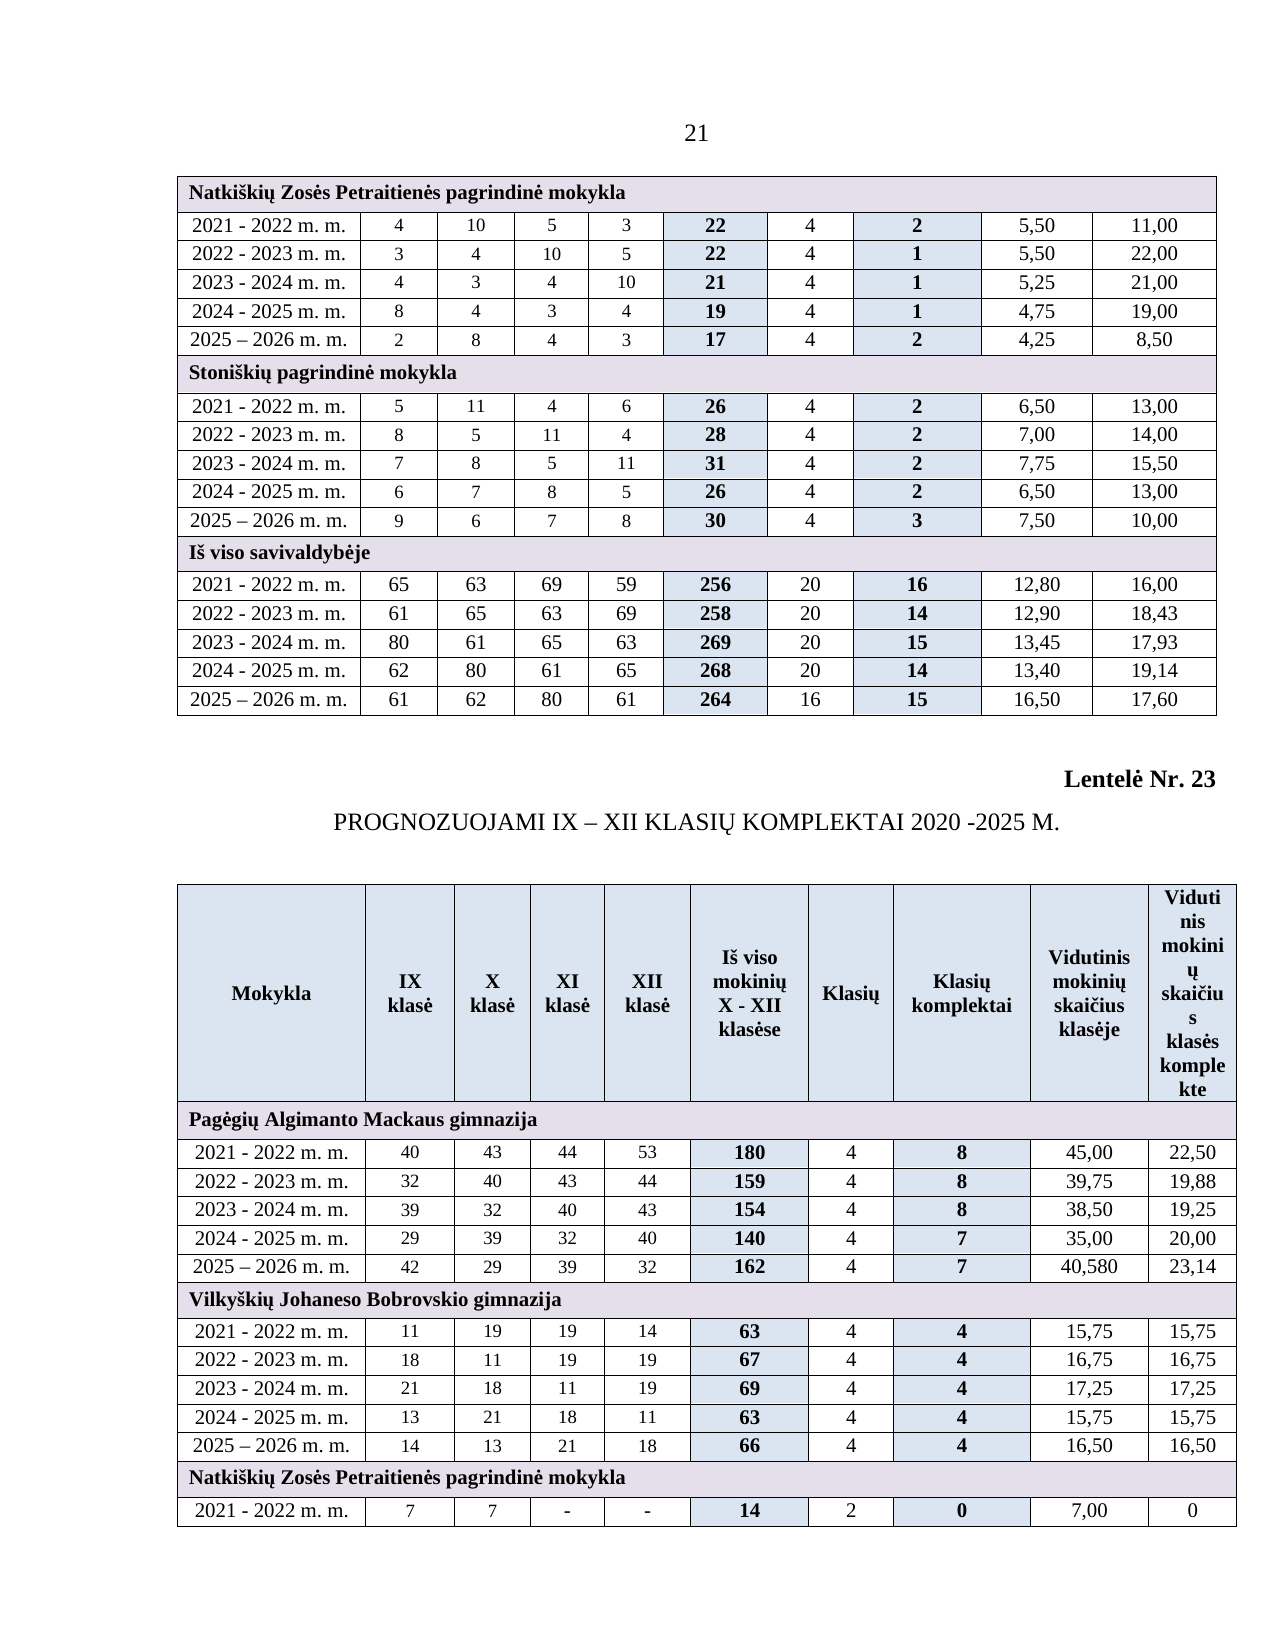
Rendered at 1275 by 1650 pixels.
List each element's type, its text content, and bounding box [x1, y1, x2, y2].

table_cell 2025 – 2026 m. m. [178, 508, 360, 536]
table_cell 80 [361, 630, 437, 657]
table_cell 2025 – 2026 m. m. [178, 327, 360, 355]
table_cell 4 [515, 327, 588, 355]
table_cell 5 [589, 480, 663, 507]
table_cell 4 [894, 1433, 1030, 1461]
table_cell 40 [455, 1169, 530, 1196]
table_cell 32 [455, 1197, 530, 1225]
table_cell 12,80 [982, 572, 1092, 600]
table_cell 80 [515, 687, 588, 714]
table_cell 18,43 [1093, 601, 1216, 628]
table_cell 0 [1149, 1498, 1236, 1526]
table_cell 3 [854, 508, 981, 536]
table_cell 4 [768, 422, 853, 450]
table_cell 2 [854, 394, 981, 421]
table_cell 16,50 [982, 687, 1092, 714]
table_cell 59 [589, 572, 663, 600]
table_header Klasių [809, 885, 893, 1101]
table_cell 12,90 [982, 601, 1092, 628]
table_cell 31 [664, 451, 767, 478]
table_cell 40 [366, 1140, 454, 1167]
table_cell 6,50 [982, 480, 1092, 507]
table_cell 69 [691, 1376, 808, 1403]
table_cell 11,00 [1093, 213, 1216, 240]
table_cell Stoniškių pagrindinė mokykla [178, 356, 1216, 392]
table_cell 5,25 [982, 270, 1092, 298]
table_cell 45,00 [1031, 1140, 1148, 1167]
table_cell 39,75 [1031, 1169, 1148, 1196]
table_cell 29 [455, 1255, 530, 1282]
table_cell 62 [438, 687, 514, 714]
table_cell 43 [531, 1169, 604, 1196]
table_cell 18 [455, 1376, 530, 1403]
table_cell 20 [768, 630, 853, 657]
table_cell 13,40 [982, 658, 1092, 686]
table_cell 7,00 [1031, 1498, 1148, 1526]
table_cell 67 [691, 1347, 808, 1375]
table_cell 61 [589, 687, 663, 714]
table_header Vidutinis mokinių skaičius klasės komplekte [1149, 885, 1236, 1101]
table_cell 4 [438, 241, 514, 269]
table_cell 20 [768, 658, 853, 686]
table_cell 2 [854, 480, 981, 507]
table_cell 14 [854, 601, 981, 628]
table_cell 5,50 [982, 213, 1092, 240]
table_cell 2025 – 2026 m. m. [178, 687, 360, 714]
table_header Vidutinis mokinių skaičius klasėje [1031, 885, 1148, 1101]
table_header Klasių komplektai [894, 885, 1030, 1101]
table_cell 65 [589, 658, 663, 686]
table_cell 2022 - 2023 m. m. [178, 241, 360, 269]
table_cell 4 [809, 1169, 893, 1196]
table_cell 19,00 [1093, 299, 1216, 326]
table_cell 11 [515, 422, 588, 450]
table_cell 4 [809, 1319, 893, 1346]
table_cell 13 [366, 1405, 454, 1432]
table_cell 4 [809, 1376, 893, 1403]
table_header XII klasė [605, 885, 690, 1101]
table_cell 22 [664, 213, 767, 240]
table_cell 2024 - 2025 m. m. [178, 299, 360, 326]
table_cell Vilkyškių Johaneso Bobrovskio gimnazija [178, 1283, 1236, 1318]
table_cell 2025 – 2026 m. m. [178, 1255, 365, 1282]
table_cell 13,00 [1093, 394, 1216, 421]
table_cell 5 [515, 451, 588, 478]
table_cell 10 [438, 213, 514, 240]
table_cell 21 [366, 1376, 454, 1403]
table_cell 39 [531, 1255, 604, 1282]
table_cell 6,50 [982, 394, 1092, 421]
table_cell 8 [894, 1140, 1030, 1167]
table_cell 32 [366, 1169, 454, 1196]
table_cell Iš viso savivaldybėje [178, 537, 1216, 571]
table_cell 44 [531, 1140, 604, 1167]
table_cell 268 [664, 658, 767, 686]
table_cell 3 [438, 270, 514, 298]
table_cell 22,50 [1149, 1140, 1236, 1167]
table_cell 4 [515, 270, 588, 298]
table_cell 22 [664, 241, 767, 269]
table_cell 10,00 [1093, 508, 1216, 536]
table_cell 7,00 [982, 422, 1092, 450]
table_header IX klasė [366, 885, 454, 1101]
table_cell 2022 - 2023 m. m. [178, 1347, 365, 1375]
table_cell 3 [589, 213, 663, 240]
table_cell 63 [515, 601, 588, 628]
table_cell 162 [691, 1255, 808, 1282]
table_cell 7 [894, 1255, 1030, 1282]
table_cell 4 [809, 1347, 893, 1375]
table_cell 7 [361, 451, 437, 478]
table_cell 15 [854, 687, 981, 714]
table_cell 2024 - 2025 m. m. [178, 1226, 365, 1253]
table_cell 44 [605, 1169, 690, 1196]
table_header X klasė [455, 885, 530, 1101]
table_cell 11 [531, 1376, 604, 1403]
table_cell 6 [589, 394, 663, 421]
table_cell 2022 - 2023 m. m. [178, 422, 360, 450]
table_cell 17,25 [1031, 1376, 1148, 1403]
table_cell - [605, 1498, 690, 1526]
table_cell 10 [589, 270, 663, 298]
table_cell 63 [691, 1405, 808, 1432]
table_cell 264 [664, 687, 767, 714]
table_cell 26 [664, 480, 767, 507]
table_cell 5 [438, 422, 514, 450]
table_cell 69 [589, 601, 663, 628]
table_cell 2021 - 2022 m. m. [178, 394, 360, 421]
table_cell 5 [515, 213, 588, 240]
table_cell 20 [768, 572, 853, 600]
table_cell 2024 - 2025 m. m. [178, 480, 360, 507]
table_cell Natkiškių Zosės Petraitienės pagrindinė mokykla [178, 177, 1216, 212]
table_cell 4 [894, 1376, 1030, 1403]
table_cell 2023 - 2024 m. m. [178, 630, 360, 657]
table_cell 4 [809, 1255, 893, 1282]
table_cell 65 [515, 630, 588, 657]
text PROGNOZUOJAMI IX – XII KLASIŲ KOMPLEKTAI 2020 -2025 M. [177, 807, 1216, 836]
table_cell 6 [438, 508, 514, 536]
table_cell 28 [664, 422, 767, 450]
table_cell 62 [361, 658, 437, 686]
table_cell 61 [515, 658, 588, 686]
table_cell 159 [691, 1169, 808, 1196]
table_cell 42 [366, 1255, 454, 1282]
table_cell 21 [531, 1433, 604, 1461]
table_cell 4 [809, 1226, 893, 1253]
table_cell 20,00 [1149, 1226, 1236, 1253]
table_cell 14 [605, 1319, 690, 1346]
table_cell 16,00 [1093, 572, 1216, 600]
table_cell 269 [664, 630, 767, 657]
table_cell Pagėgių Algimanto Mackaus gimnazija [178, 1102, 1236, 1139]
table_cell 14 [366, 1433, 454, 1461]
table_cell 13 [455, 1433, 530, 1461]
table_cell 4 [361, 213, 437, 240]
table_cell 18 [531, 1405, 604, 1432]
table_cell 20 [768, 601, 853, 628]
table_cell 18 [366, 1347, 454, 1375]
table_cell 61 [438, 630, 514, 657]
table_cell 4 [768, 213, 853, 240]
table_cell 11 [589, 451, 663, 478]
table_cell 2 [854, 213, 981, 240]
table_cell 4 [768, 508, 853, 536]
table_cell 38,50 [1031, 1197, 1148, 1225]
table_cell 7 [894, 1226, 1030, 1253]
table_cell 4 [768, 480, 853, 507]
table_cell 14 [691, 1498, 808, 1526]
table_cell 256 [664, 572, 767, 600]
table_cell 16 [768, 687, 853, 714]
table_cell 8 [894, 1197, 1030, 1225]
table_cell 2021 - 2022 m. m. [178, 1498, 365, 1526]
table_cell 4 [768, 299, 853, 326]
table_cell 15,75 [1149, 1405, 1236, 1432]
table_cell 2022 - 2023 m. m. [178, 1169, 365, 1196]
table_cell 19 [531, 1347, 604, 1375]
table_cell 19 [664, 299, 767, 326]
table_cell 2 [854, 327, 981, 355]
table_cell 5 [589, 241, 663, 269]
table_cell 61 [361, 601, 437, 628]
table_cell 7 [455, 1498, 530, 1526]
table_cell 7 [438, 480, 514, 507]
table_cell 4 [768, 327, 853, 355]
table_cell 5 [361, 394, 437, 421]
table_cell 19,14 [1093, 658, 1216, 686]
table_cell 19 [605, 1376, 690, 1403]
table_cell 17,93 [1093, 630, 1216, 657]
table_header Iš viso mokinių X - XII klasėse [691, 885, 808, 1101]
table_cell 2023 - 2024 m. m. [178, 451, 360, 478]
table_cell 40 [605, 1226, 690, 1253]
table_cell 63 [438, 572, 514, 600]
table_cell 1 [854, 241, 981, 269]
table_cell 29 [366, 1226, 454, 1253]
table_cell 7 [515, 508, 588, 536]
table_cell 4 [768, 241, 853, 269]
table_cell 11 [455, 1347, 530, 1375]
table_cell 2023 - 2024 m. m. [178, 1376, 365, 1403]
table_cell Natkiškių Zosės Petraitienės pagrindinė mokykla [178, 1462, 1236, 1497]
table_cell 6 [361, 480, 437, 507]
table_cell 17,25 [1149, 1376, 1236, 1403]
table_cell 2025 – 2026 m. m. [178, 1433, 365, 1461]
table_cell 32 [605, 1255, 690, 1282]
table_cell 32 [531, 1226, 604, 1253]
table_cell 5,50 [982, 241, 1092, 269]
table_cell 17 [664, 327, 767, 355]
table_header Mokykla [178, 885, 365, 1101]
table_cell 8,50 [1093, 327, 1216, 355]
table_cell 14 [854, 658, 981, 686]
table_cell 9 [361, 508, 437, 536]
table_cell 21 [455, 1405, 530, 1432]
table_cell 11 [366, 1319, 454, 1346]
table_cell 7,75 [982, 451, 1092, 478]
table_cell - [531, 1498, 604, 1526]
table_cell 16,75 [1031, 1347, 1148, 1375]
table_cell 2022 - 2023 m. m. [178, 601, 360, 628]
table_cell 180 [691, 1140, 808, 1167]
table_cell 63 [589, 630, 663, 657]
table_cell 3 [361, 241, 437, 269]
table_cell 7 [366, 1498, 454, 1526]
table_cell 15,75 [1031, 1405, 1148, 1432]
table_cell 4 [894, 1347, 1030, 1375]
table_cell 19 [455, 1319, 530, 1346]
table_cell 0 [894, 1498, 1030, 1526]
table_cell 4 [515, 394, 588, 421]
table_cell 40 [531, 1197, 604, 1225]
table_cell 43 [605, 1197, 690, 1225]
table_cell 17,60 [1093, 687, 1216, 714]
table_cell 8 [894, 1169, 1030, 1196]
table_cell 39 [455, 1226, 530, 1253]
table_cell 16,50 [1031, 1433, 1148, 1461]
table_cell 4 [809, 1140, 893, 1167]
table_cell 19 [605, 1347, 690, 1375]
table_cell 80 [438, 658, 514, 686]
table_cell 19,25 [1149, 1197, 1236, 1225]
table_cell 4,75 [982, 299, 1092, 326]
table_cell 16 [854, 572, 981, 600]
table_header XI klasė [531, 885, 604, 1101]
table_cell 8 [589, 508, 663, 536]
table_cell 53 [605, 1140, 690, 1167]
table_cell 35,00 [1031, 1226, 1148, 1253]
table_cell 7,50 [982, 508, 1092, 536]
table_cell 4 [589, 299, 663, 326]
table_cell 4 [768, 451, 853, 478]
table_cell 21,00 [1093, 270, 1216, 298]
table_cell 11 [438, 394, 514, 421]
table_cell 2023 - 2024 m. m. [178, 270, 360, 298]
table_cell 15,50 [1093, 451, 1216, 478]
table_cell 22,00 [1093, 241, 1216, 269]
table_cell 4 [809, 1197, 893, 1225]
table_cell 61 [361, 687, 437, 714]
table_cell 15,75 [1031, 1319, 1148, 1346]
table_cell 69 [515, 572, 588, 600]
table_cell 2 [854, 422, 981, 450]
table_cell 140 [691, 1226, 808, 1253]
table_cell 13,45 [982, 630, 1092, 657]
table_cell 3 [589, 327, 663, 355]
table_cell 2021 - 2022 m. m. [178, 1140, 365, 1167]
table_cell 2 [854, 451, 981, 478]
table_cell 30 [664, 508, 767, 536]
table_cell 4 [438, 299, 514, 326]
table_cell 21 [664, 270, 767, 298]
table_cell 4 [589, 422, 663, 450]
table_cell 2024 - 2025 m. m. [178, 1405, 365, 1432]
table_cell 14,00 [1093, 422, 1216, 450]
table_cell 8 [438, 451, 514, 478]
table_cell 2024 - 2025 m. m. [178, 658, 360, 686]
table_cell 8 [361, 422, 437, 450]
table_cell 2 [809, 1498, 893, 1526]
table_cell 8 [361, 299, 437, 326]
table_cell 4 [809, 1405, 893, 1432]
table_cell 2023 - 2024 m. m. [178, 1197, 365, 1225]
table_cell 23,14 [1149, 1255, 1236, 1282]
table_cell 4,25 [982, 327, 1092, 355]
table_cell 15,75 [1149, 1319, 1236, 1346]
table_cell 2 [361, 327, 437, 355]
table_cell 66 [691, 1433, 808, 1461]
table_cell 154 [691, 1197, 808, 1225]
table_cell 1 [854, 299, 981, 326]
table_cell 8 [515, 480, 588, 507]
table_cell 1 [854, 270, 981, 298]
table_cell 4 [809, 1433, 893, 1461]
text Lentelė Nr. 23 [177, 764, 1216, 792]
table_cell 18 [605, 1433, 690, 1461]
table_cell 16,50 [1149, 1433, 1236, 1461]
table_cell 4 [768, 394, 853, 421]
table_cell 4 [894, 1319, 1030, 1346]
table_cell 3 [515, 299, 588, 326]
table_cell 11 [605, 1405, 690, 1432]
table_cell 19,88 [1149, 1169, 1236, 1196]
table_cell 39 [366, 1197, 454, 1225]
table_cell 2021 - 2022 m. m. [178, 1319, 365, 1346]
table_cell 8 [438, 327, 514, 355]
table_cell 43 [455, 1140, 530, 1167]
table_cell 2021 - 2022 m. m. [178, 572, 360, 600]
table_cell 4 [768, 270, 853, 298]
table_cell 16,75 [1149, 1347, 1236, 1375]
table_cell 19 [531, 1319, 604, 1346]
table_cell 65 [438, 601, 514, 628]
table_cell 65 [361, 572, 437, 600]
table_cell 40,580 [1031, 1255, 1148, 1282]
table_cell 63 [691, 1319, 808, 1346]
table_cell 10 [515, 241, 588, 269]
table_cell 13,00 [1093, 480, 1216, 507]
table_cell 258 [664, 601, 767, 628]
table_cell 4 [361, 270, 437, 298]
table_cell 26 [664, 394, 767, 421]
table_cell 15 [854, 630, 981, 657]
table_cell 4 [894, 1405, 1030, 1432]
table_cell 2021 - 2022 m. m. [178, 213, 360, 240]
